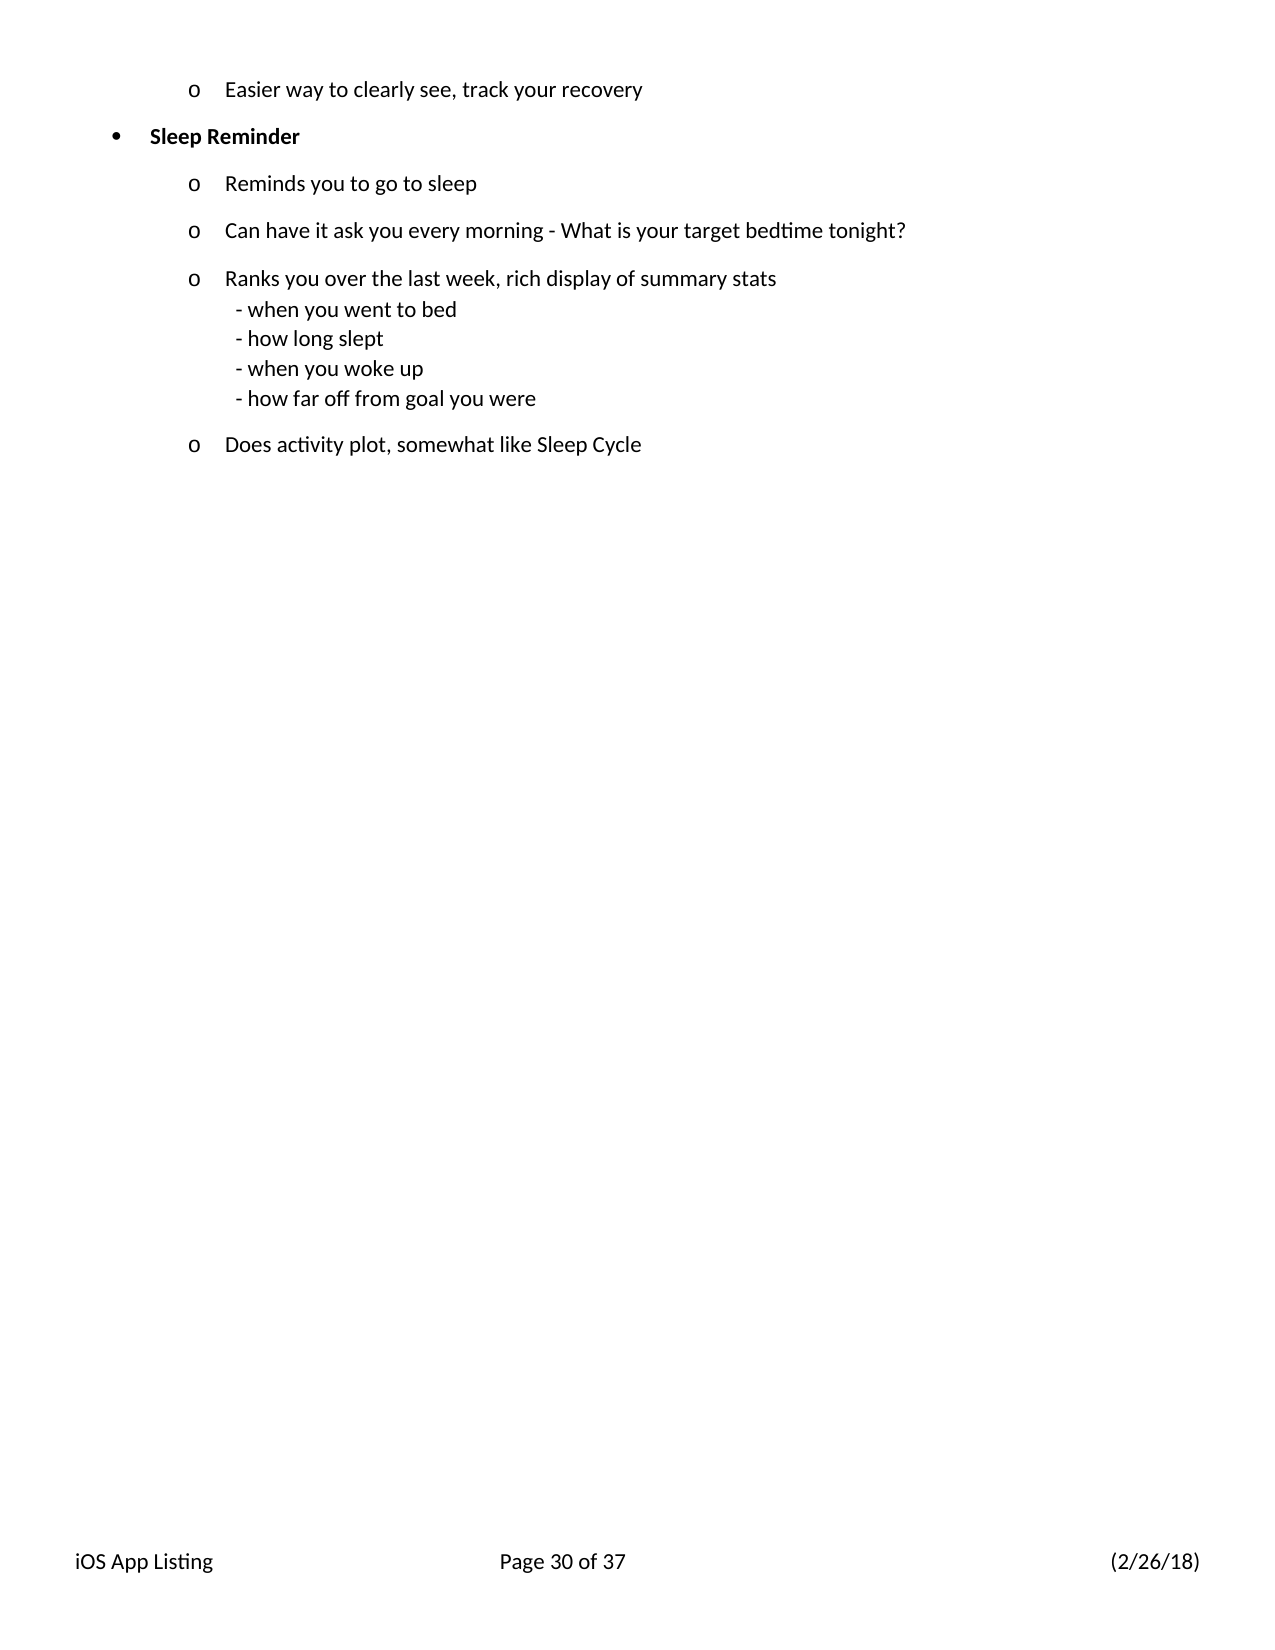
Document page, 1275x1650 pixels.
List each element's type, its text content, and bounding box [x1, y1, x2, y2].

list Sleep Reminder [112, 122, 1200, 151]
list Ranks you over the last week, rich display of summary stats - when you went to bed - how long slept - when you woke up - how far off from goal you were [187, 264, 1200, 412]
list Reminds you to go to sleep [187, 169, 1200, 198]
list Easier way to clearly see, track your recovery [187, 75, 1200, 104]
list Does activity plot, somewhat like Sleep Cycle [187, 430, 1200, 459]
list Can have it ask you every morning - What is your target bedtime tonight? [187, 216, 1200, 246]
